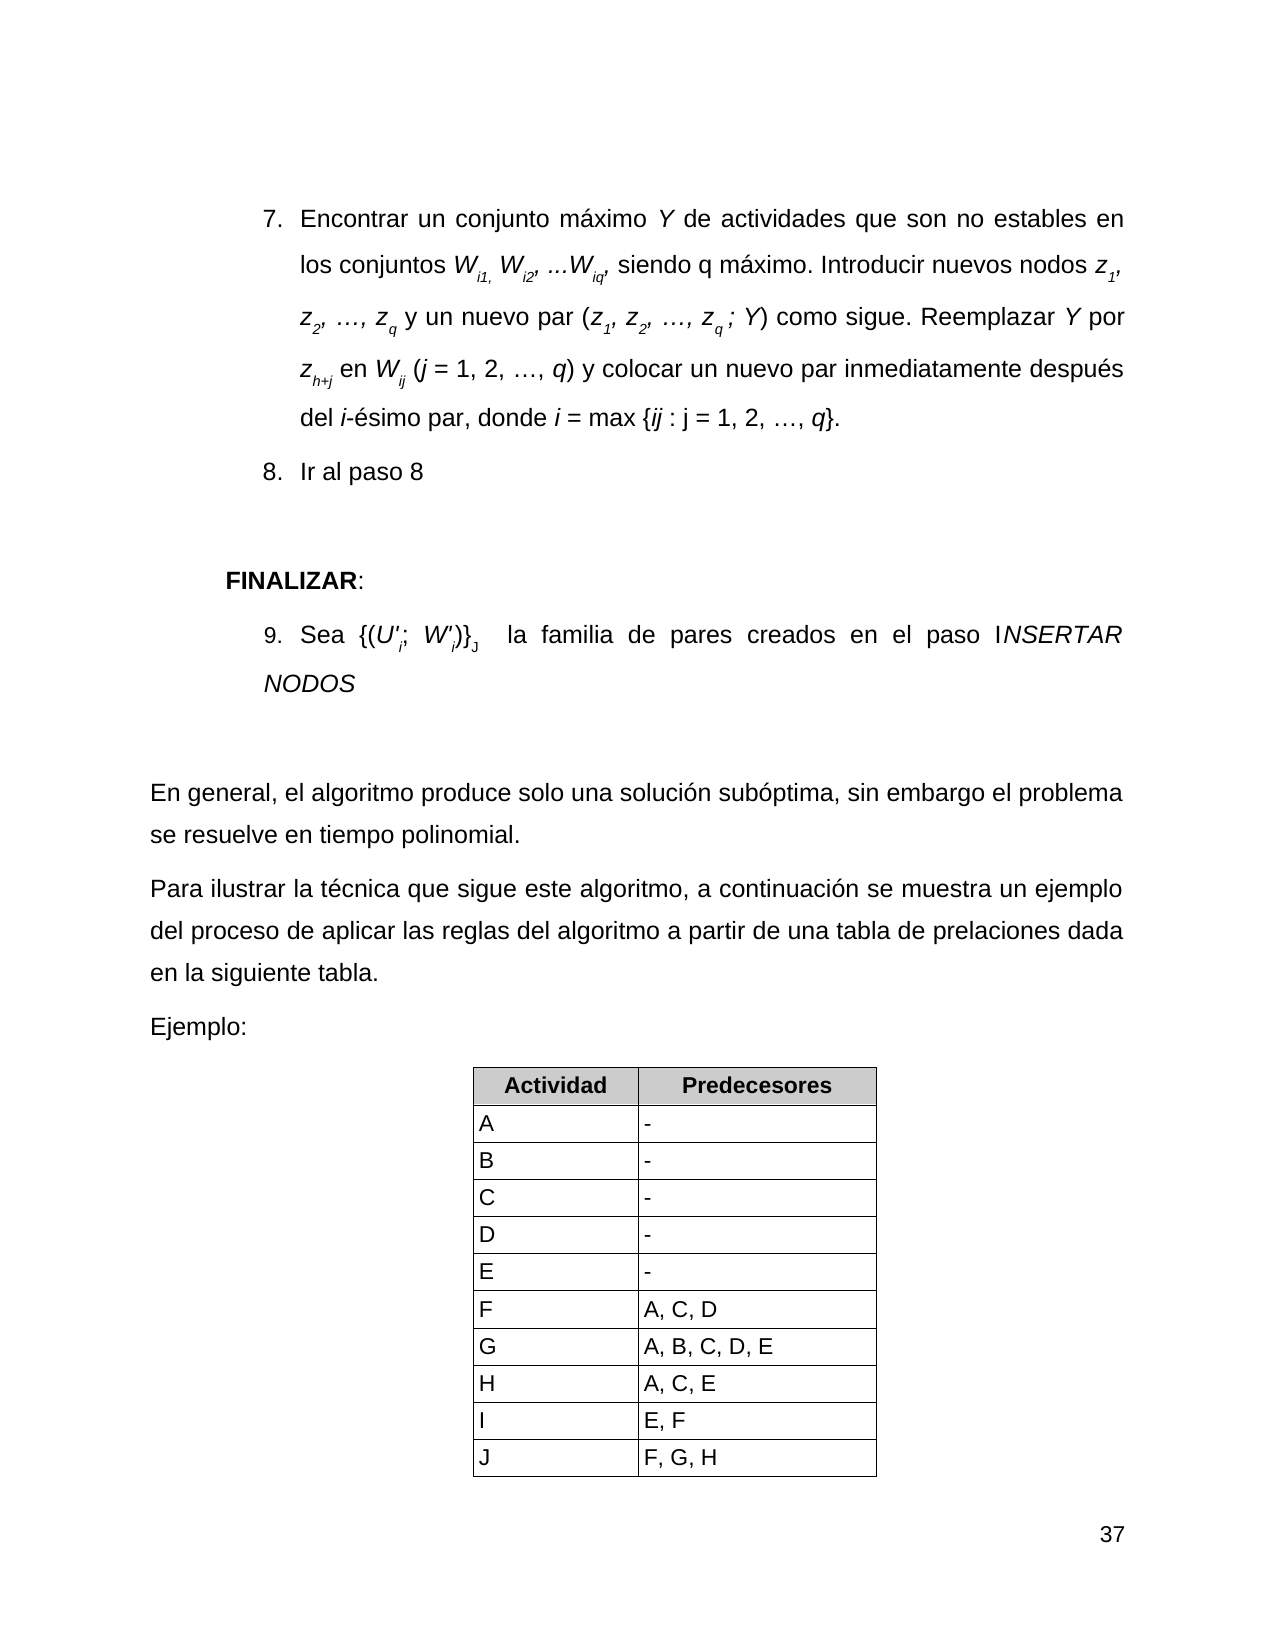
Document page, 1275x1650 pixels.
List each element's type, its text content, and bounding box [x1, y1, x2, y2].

list FINALIZAR: [225, 567, 1125, 594]
list Sea {(U'i; W'i)}J la familia de pares creados en el paso INSERTAR NODOS [264, 621, 1125, 698]
table_cell D [474, 1217, 638, 1253]
table_cell - [639, 1143, 876, 1179]
table_cell - [639, 1106, 876, 1142]
text En general, el algoritmo produce solo una solución subóptima, sin embargo el problema se resuelve en tiempo polinomial. [150, 778, 1125, 848]
list Encontrar un conjunto máximo Y de actividades que son no estables en los conjuntos Wi1, Wi2, ...Wiq, siendo q máximo. Introducir nuevos nodos z1, z2, …, zq y un nuevo par (z1, z2, …, zq ; Y) como sigue. Reemplazar Y por zh+j en Wij (j = 1, 2, …, q) y colocar un nuevo par inmediatamente después del i-ésimo par, donde i = max {ij : j = 1, 2, …, q}. [262, 205, 1125, 431]
list Ir al paso 8 [262, 458, 1125, 486]
table_cell - [639, 1217, 876, 1253]
table_cell E [474, 1254, 638, 1290]
text Para ilustrar la técnica que sigue este algoritmo, a continuación se muestra un ejemplo del proceso de aplicar las reglas del algoritmo a partir de una tabla de prelaciones dada en la siguiente tabla. [150, 875, 1125, 986]
table_cell E, F [639, 1403, 876, 1439]
table_cell F [474, 1291, 638, 1328]
table_cell A [474, 1106, 638, 1142]
table_cell A, C, D [639, 1291, 876, 1328]
table_cell I [474, 1403, 638, 1439]
table_header Predecesores [639, 1068, 876, 1104]
table_cell C [474, 1180, 638, 1216]
table_cell B [474, 1143, 638, 1179]
table_cell H [474, 1366, 638, 1402]
text Ejemplo: [150, 1013, 1125, 1041]
table_cell J [474, 1440, 638, 1476]
table_cell A, B, C, D, E [639, 1329, 876, 1365]
table_cell A, C, E [639, 1366, 876, 1402]
table_cell - [639, 1180, 876, 1216]
table_cell G [474, 1329, 638, 1365]
table_header Actividad [474, 1068, 638, 1104]
table_cell F, G, H [639, 1440, 876, 1476]
table_cell - [639, 1254, 876, 1290]
